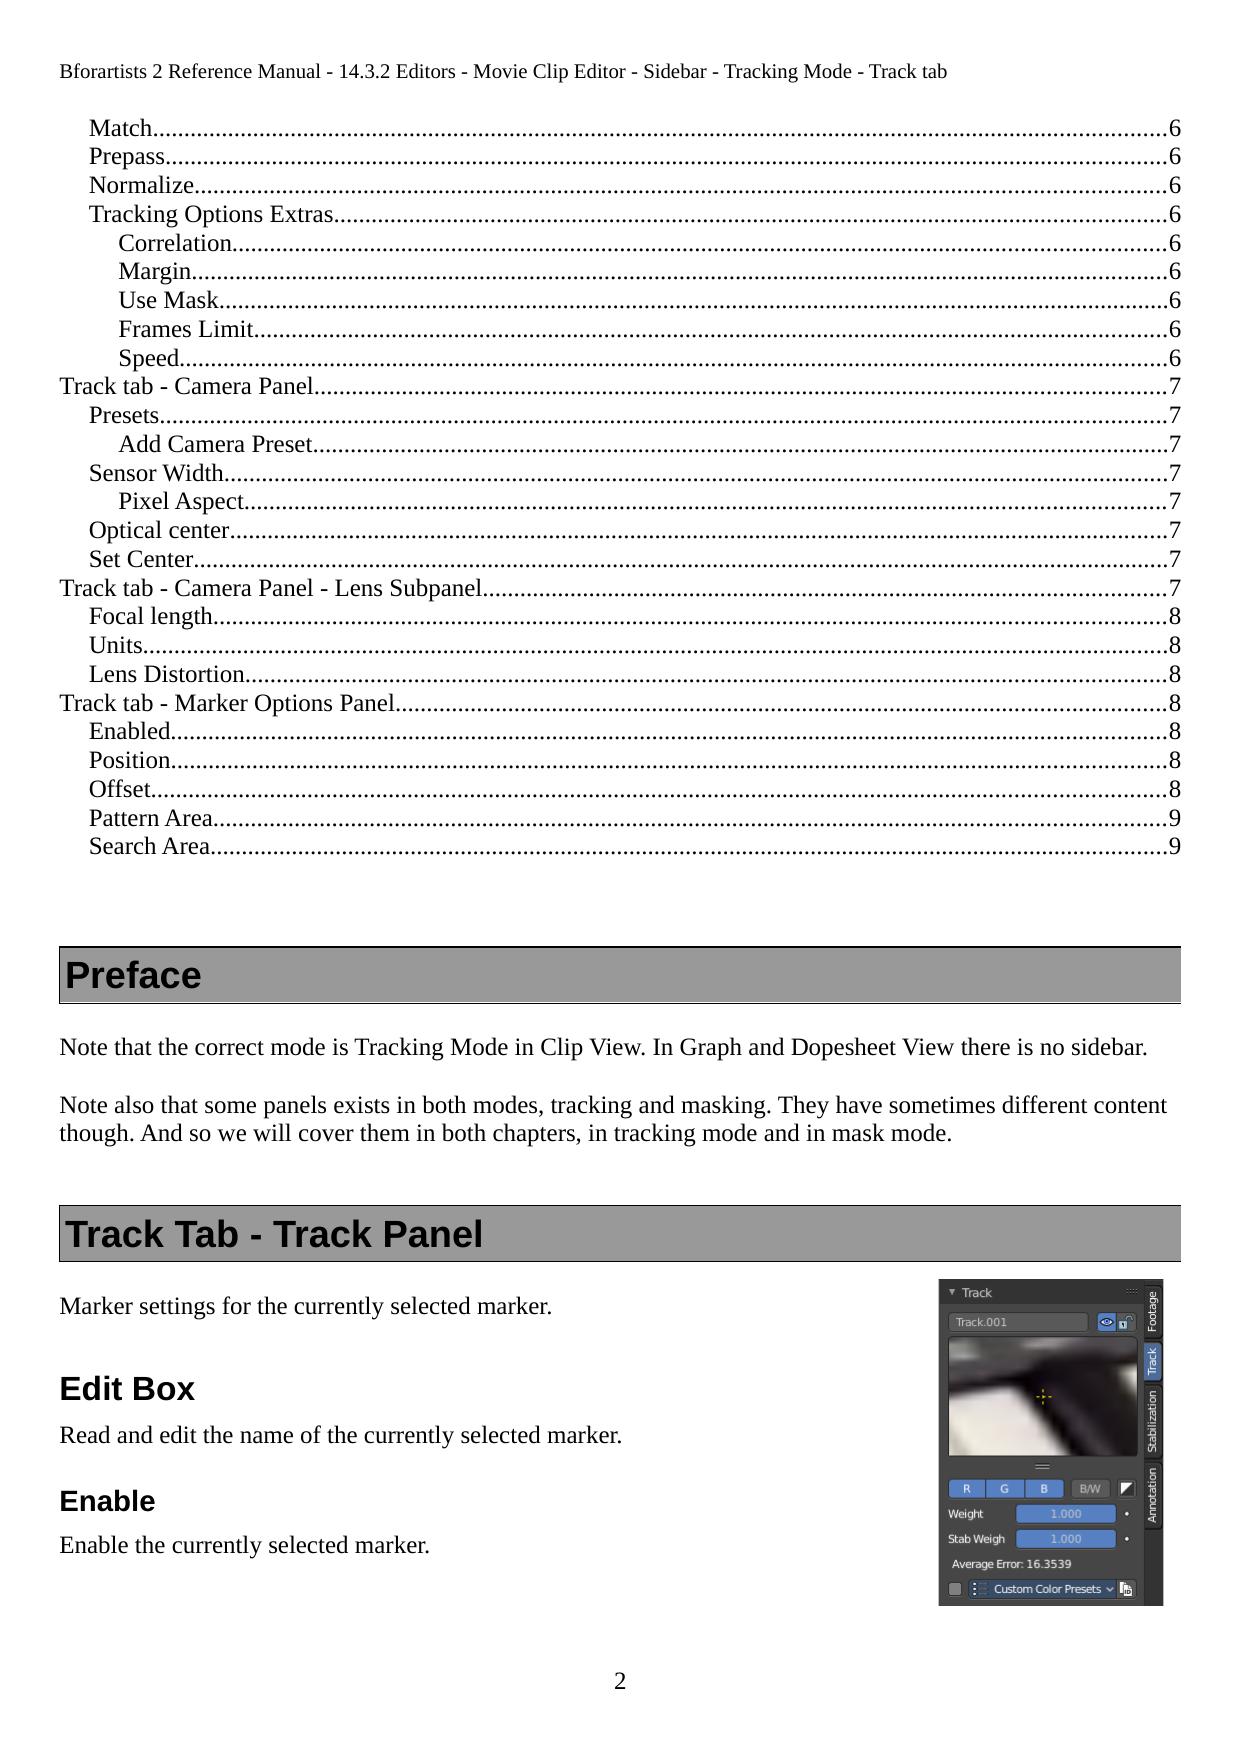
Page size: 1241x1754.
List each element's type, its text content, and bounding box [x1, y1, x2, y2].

picture [938, 1279, 1164, 1606]
text Presets 7 [88, 400, 1181, 429]
table_header Preface [60, 948, 1181, 1002]
text Units 8 [88, 630, 1181, 659]
text Enabled 8 [88, 716, 1181, 745]
text Optical center 7 [88, 515, 1181, 544]
subtitle [1164, 1484, 1181, 1518]
text Add Camera Preset 7 [118, 429, 1181, 458]
text Correlation 6 [118, 228, 1181, 256]
text Position 8 [88, 745, 1181, 774]
text Search Area 9 [88, 831, 1181, 860]
text Focal length 8 [88, 601, 1181, 630]
text Read and edit the name of the currently selected marker. [59, 1420, 938, 1449]
text Match 6 [88, 113, 1181, 141]
subtitle Enable [59, 1484, 938, 1518]
table_header Track Tab - Track Panel [60, 1206, 1181, 1261]
subtitle Edit Box [59, 1369, 938, 1408]
text Lens Distortion 8 [88, 659, 1181, 688]
text Note also that some panels exists in both modes, tracking and masking. They have sometimes different content though. And so we will cover them in both chapters, in tracking mode and in mask mode. [59, 1090, 1181, 1147]
text Pattern Area 9 [88, 803, 1181, 831]
text Prepass 6 [88, 141, 1181, 170]
text Marker settings for the currently selected marker. [59, 1291, 938, 1348]
subtitle [1164, 1369, 1181, 1408]
text Set Center 7 [88, 544, 1181, 573]
text Track tab - Camera Panel - Lens Subpanel 7 [59, 573, 1181, 601]
text Note that the correct mode is Tracking Mode in Clip View. In Graph and Dopesheet View there is no sidebar. [59, 1032, 1181, 1061]
text Margin 6 [118, 256, 1181, 285]
text Offset 8 [88, 774, 1181, 803]
text Track tab - Marker Options Panel 8 [59, 688, 1181, 716]
text Enable the currently selected marker. [59, 1530, 938, 1559]
text Speed 6 [118, 343, 1181, 371]
text Pixel Aspect 7 [118, 486, 1181, 515]
text Normalize 6 [88, 170, 1181, 199]
text Use Mask 6 [118, 285, 1181, 314]
text Track tab - Camera Panel 7 [59, 371, 1181, 400]
text Tracking Options Extras 6 [88, 199, 1181, 228]
text Sensor Width 7 [88, 458, 1181, 486]
text Frames Limit 6 [118, 314, 1181, 343]
